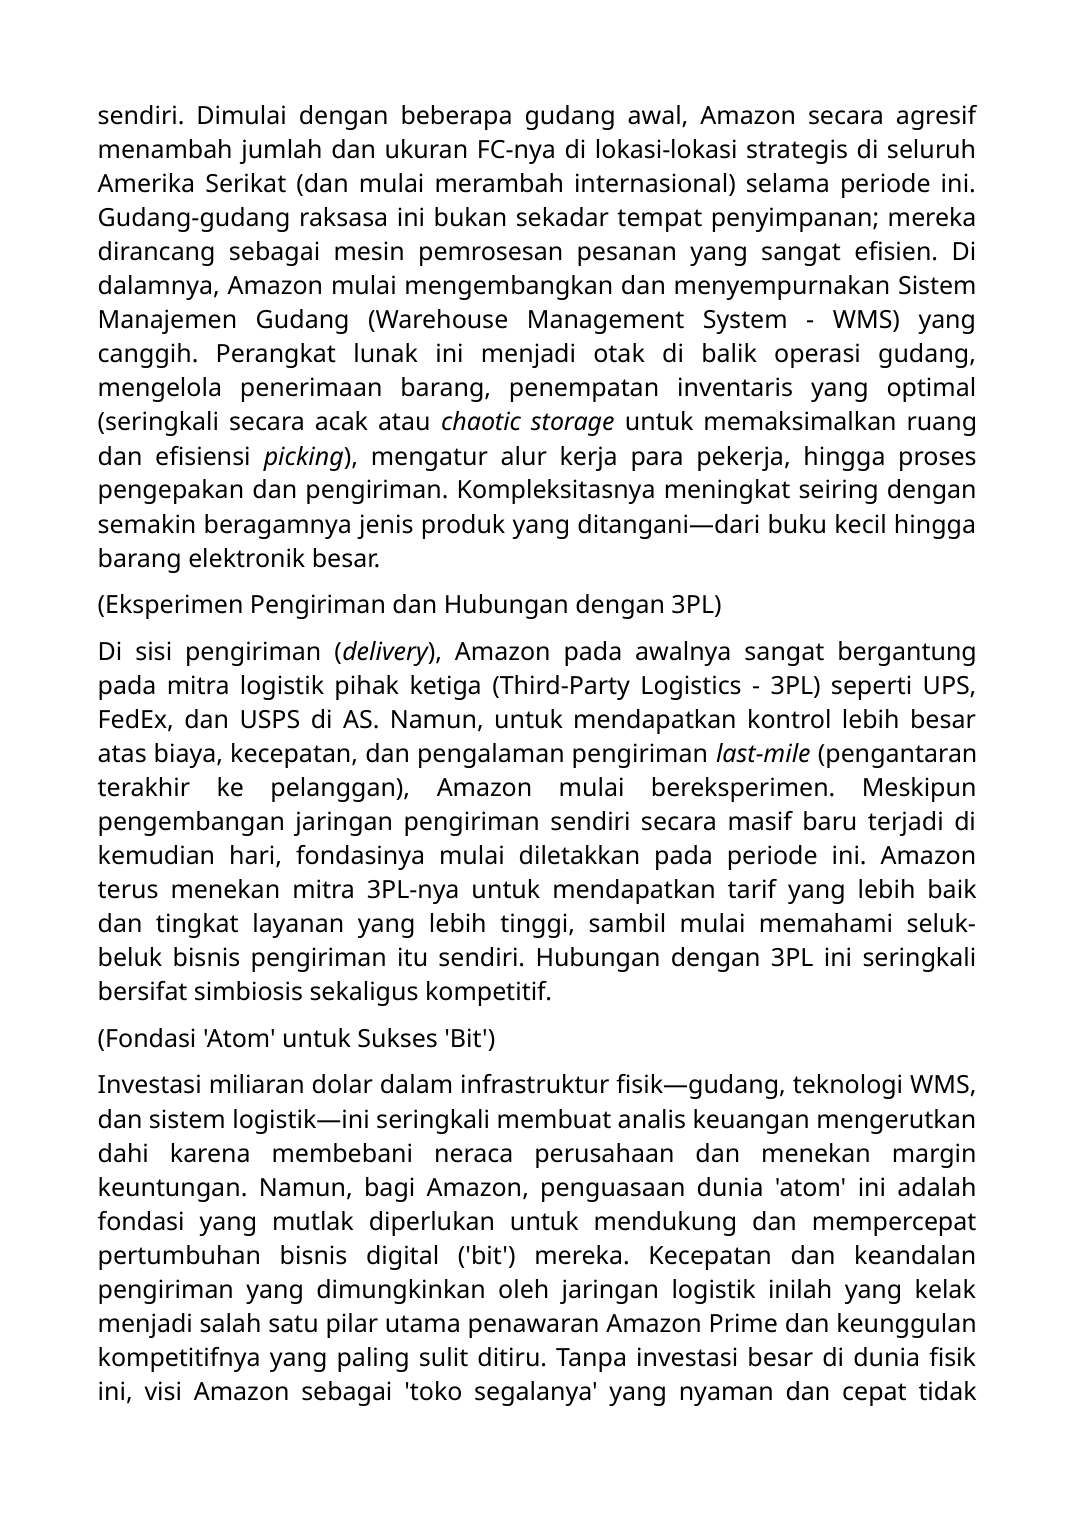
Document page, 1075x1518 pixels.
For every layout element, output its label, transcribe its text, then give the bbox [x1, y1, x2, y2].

text sendiri. Dimulai dengan beberapa gudang awal, Amazon secara agresif menambah jumlah dan ukuran FC-nya di lokasi-lokasi strategis di seluruh Amerika Serikat (dan mulai merambah internasional) selama periode ini. Gudang-gudang raksasa ini bukan sekadar tempat penyimpanan; mereka dirancang sebagai mesin pemrosesan pesanan yang sangat efisien. Di dalamnya, Amazon mulai mengembangkan dan menyempurnakan Sistem Manajemen Gudang (Warehouse Management System - WMS) yang canggih. Perangkat lunak ini menjadi otak di balik operasi gudang, mengelola penerimaan barang, penempatan inventaris yang optimal (seringkali secara acak atau chaotic storage untuk memaksimalkan ruang dan efisiensi picking), mengatur alur kerja para pekerja, hingga proses pengepakan dan pengiriman. Kompleksitasnya meningkat seiring dengan semakin beragamnya jenis produk yang ditangani—dari buku kecil hingga barang elektronik besar. [97, 97, 977, 574]
text Investasi miliaran dolar dalam infrastruktur fisik—gudang, teknologi WMS, dan sistem logistik—ini seringkali membuat analis keuangan mengerutkan dahi karena membebani neraca perusahaan dan menekan margin keuntungan. Namun, bagi Amazon, penguasaan dunia 'atom' ini adalah fondasi yang mutlak diperlukan untuk mendukung dan mempercepat pertumbuhan bisnis digital ('bit') mereka. Kecepatan dan keandalan pengiriman yang dimungkinkan oleh jaringan logistik inilah yang kelak menjadi salah satu pilar utama penawaran Amazon Prime dan keunggulan kompetitifnya yang paling sulit ditiru. Tanpa investasi besar di dunia fisik ini, visi Amazon sebagai 'toko segalanya' yang nyaman dan cepat tidak [97, 1067, 977, 1408]
text (Fondasi 'Atom' untuk Sukses 'Bit') [97, 1021, 977, 1055]
text (Eksperimen Pengiriman dan Hubungan dengan 3PL) [97, 587, 977, 621]
text Di sisi pengiriman (delivery), Amazon pada awalnya sangat bergantung pada mitra logistik pihak ketiga (Third-Party Logistics - 3PL) seperti UPS, FedEx, dan USPS di AS. Namun, untuk mendapatkan kontrol lebih besar atas biaya, kecepatan, dan pengalaman pengiriman last-mile (pengantaran terakhir ke pelanggan), Amazon mulai bereksperimen. Meskipun pengembangan jaringan pengiriman sendiri secara masif baru terjadi di kemudian hari, fondasinya mulai diletakkan pada periode ini. Amazon terus menekan mitra 3PL-nya untuk mendapatkan tarif yang lebih baik dan tingkat layanan yang lebih tinggi, sambil mulai memahami seluk-beluk bisnis pengiriman itu sendiri. Hubungan dengan 3PL ini seringkali bersifat simbiosis sekaligus kompetitif. [97, 633, 977, 1008]
